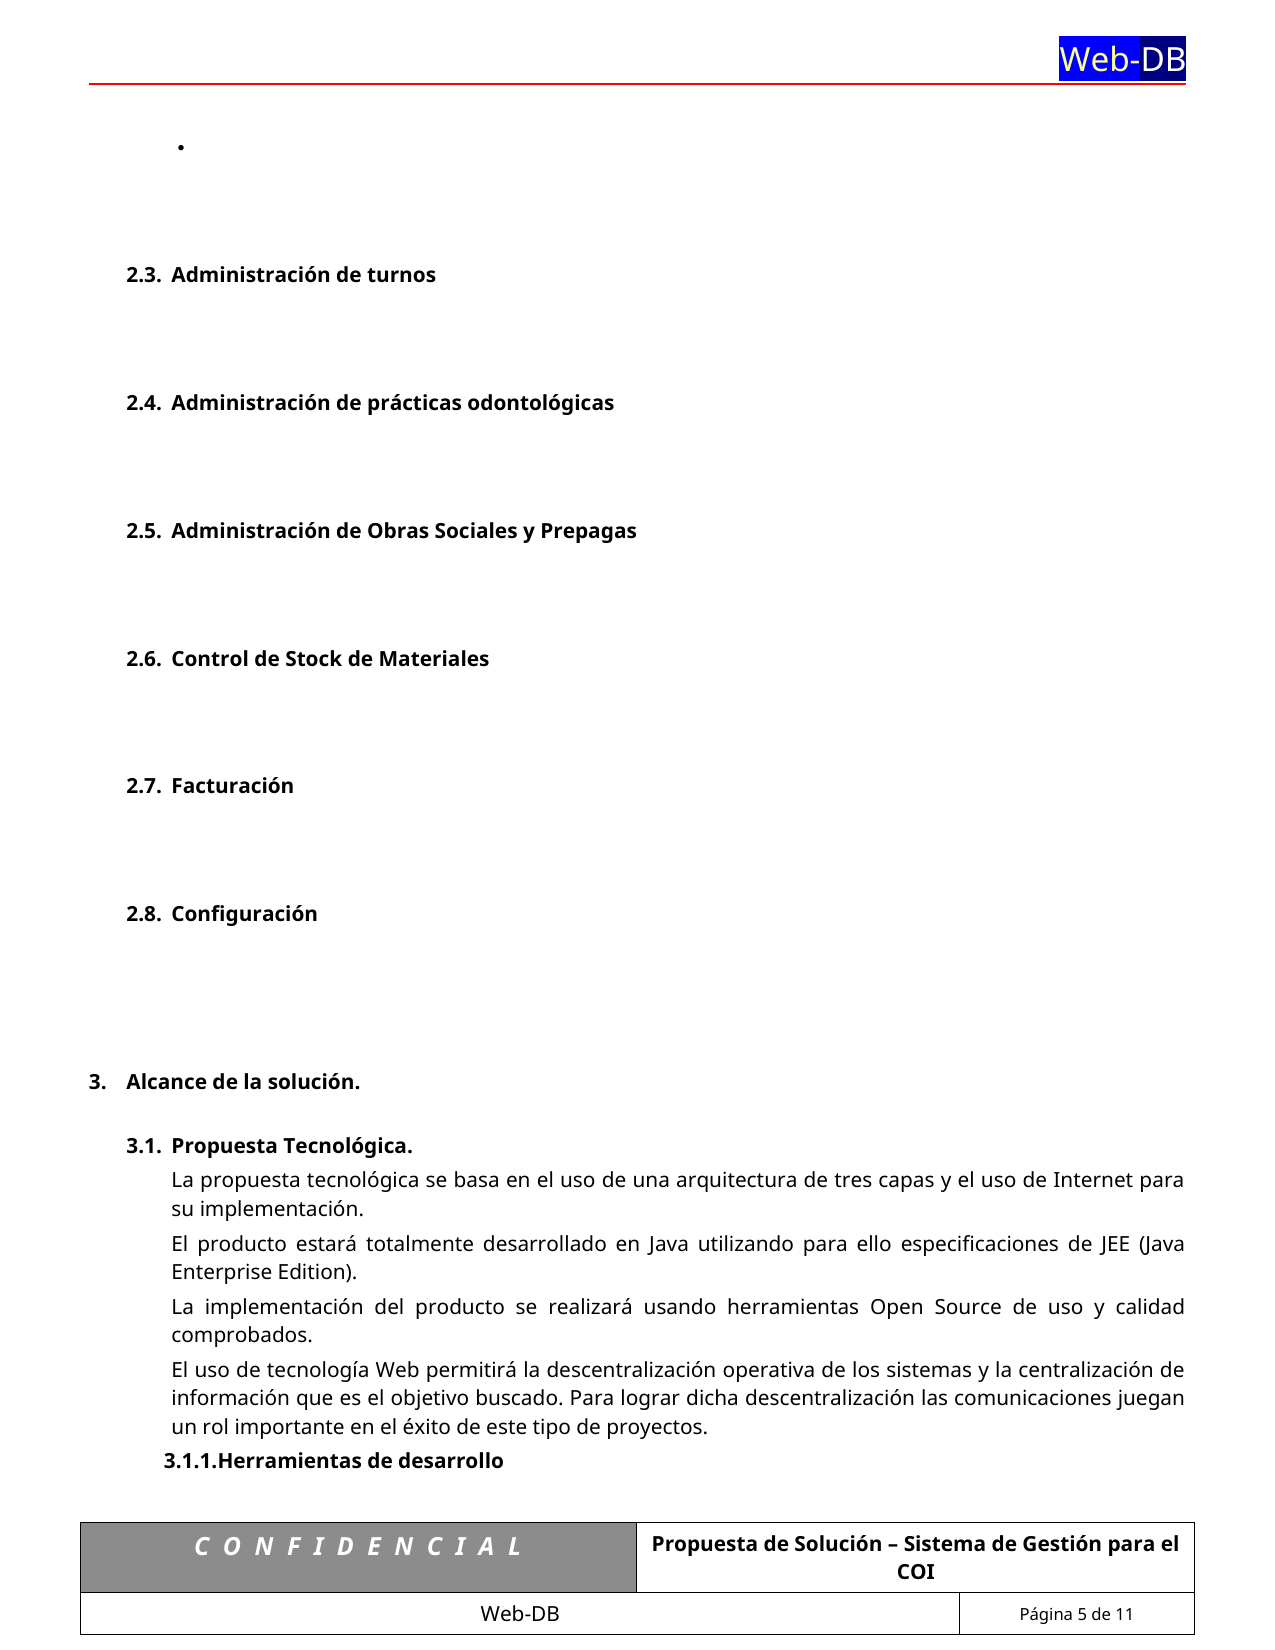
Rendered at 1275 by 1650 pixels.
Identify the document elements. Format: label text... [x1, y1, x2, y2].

list Administración de prácticas odontológicas [126, 388, 1186, 417]
list Administración de Obras Sociales y Prepagas [126, 516, 1186, 544]
list Alcance de la solución. [89, 1067, 1186, 1096]
list Facturación [126, 771, 1186, 800]
list Herramientas de desarrollo [164, 1447, 1186, 1475]
text El producto estará totalmente desarrollado en Java utilizando para ello especificaciones de JEE (Java Enterprise Edition). [171, 1229, 1186, 1286]
list Configuración [126, 899, 1186, 928]
list Propuesta Tecnológica. [126, 1131, 1186, 1159]
text La implementación del producto se realizará usando herramientas Open Source de uso y calidad comprobados. [171, 1292, 1186, 1349]
text La propuesta tecnológica se basa en el uso de una arquitectura de tres capas y el uso de Internet para su implementación. [171, 1166, 1186, 1222]
list Control de Stock de Materiales [126, 644, 1186, 672]
list Administración de turnos [126, 261, 1186, 289]
text El uso de tecnología Web permitirá la descentralización operativa de los sistemas y la centralización de información que es el objetivo buscado. Para lograr dicha descentralización las comunicaciones juegan un rol importante en el éxito de este tipo de proyectos. [171, 1355, 1186, 1440]
